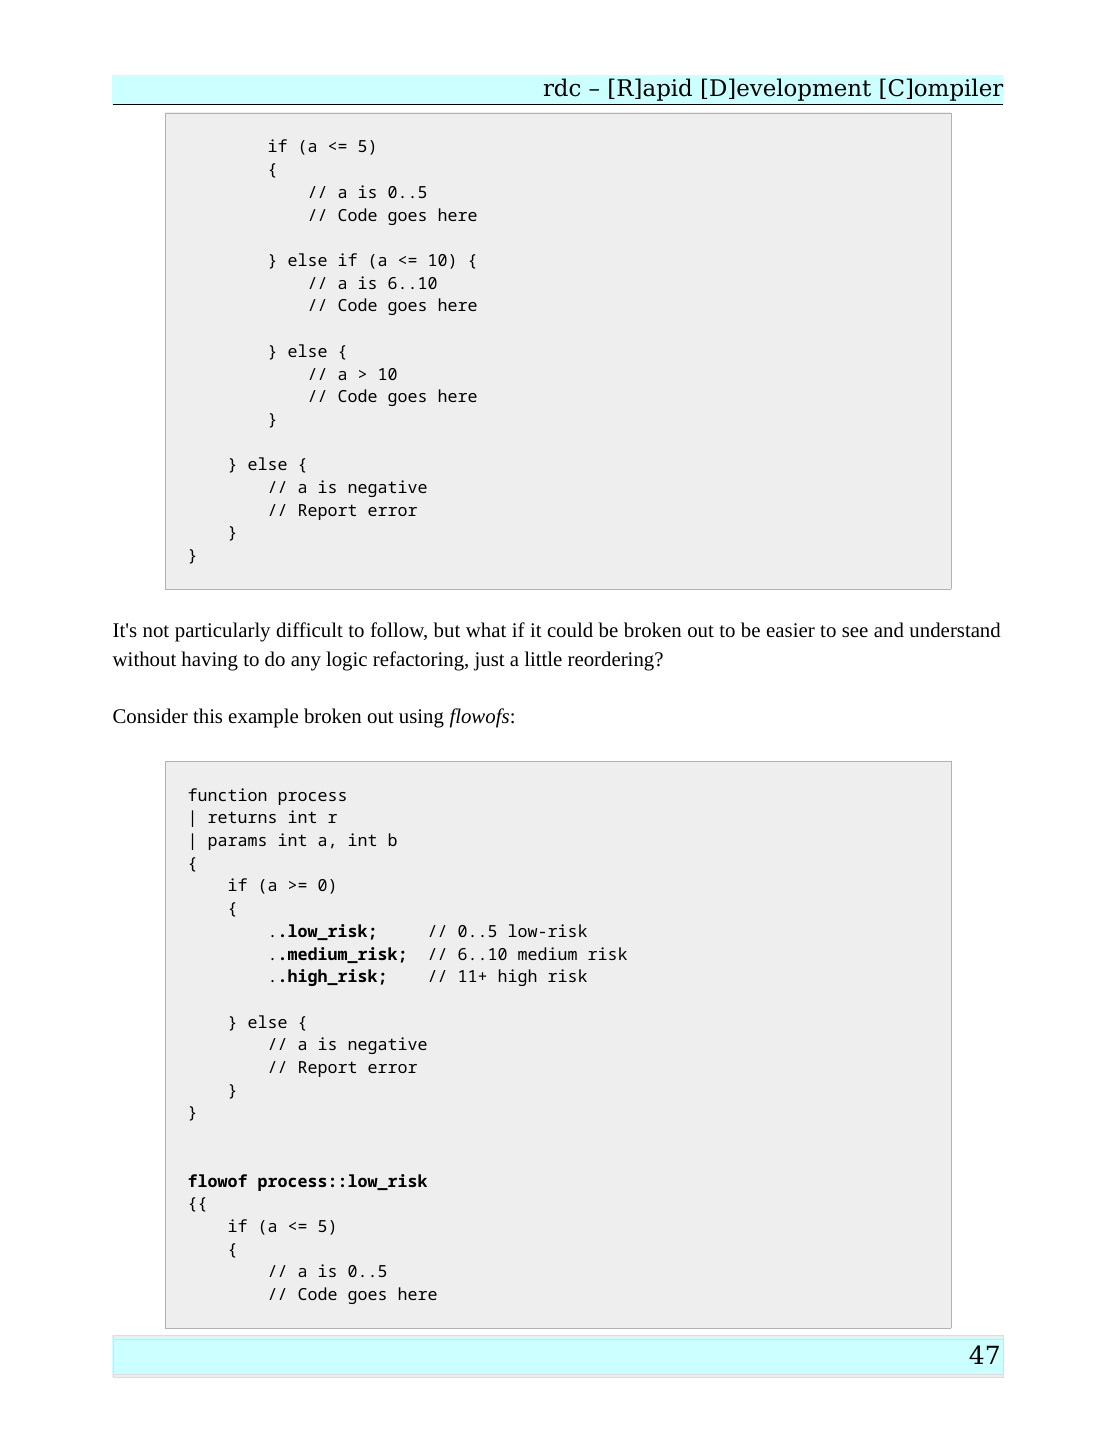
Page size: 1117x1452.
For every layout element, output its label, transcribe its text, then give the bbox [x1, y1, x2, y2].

text Consider this example broken out using flowofs: [112, 703, 1003, 728]
text It's not particularly difficult to follow, but what if it could be broken out to be easier to see and understand without having to do any logic refactoring, just a little reordering? [112, 618, 1003, 671]
text function process | returns int r | params int a, int b { if (a >= 0) { ..low_risk; // 0..5 low-risk ..medium_risk; // 6..10 medium risk ..high_risk; // 11+ high risk } else { // a is negative // Report error } } flowof process::low_risk {{ if (a <= 5) { // a is 0..5 // Code goes here [166, 762, 951, 1328]
text if (a <= 5) { // a is 0..5 // Code goes here } else if (a <= 10) { // a is 6..10 // Code goes here } else { // a > 10 // Code goes here } } else { // a is negative // Report error } } [166, 114, 951, 589]
